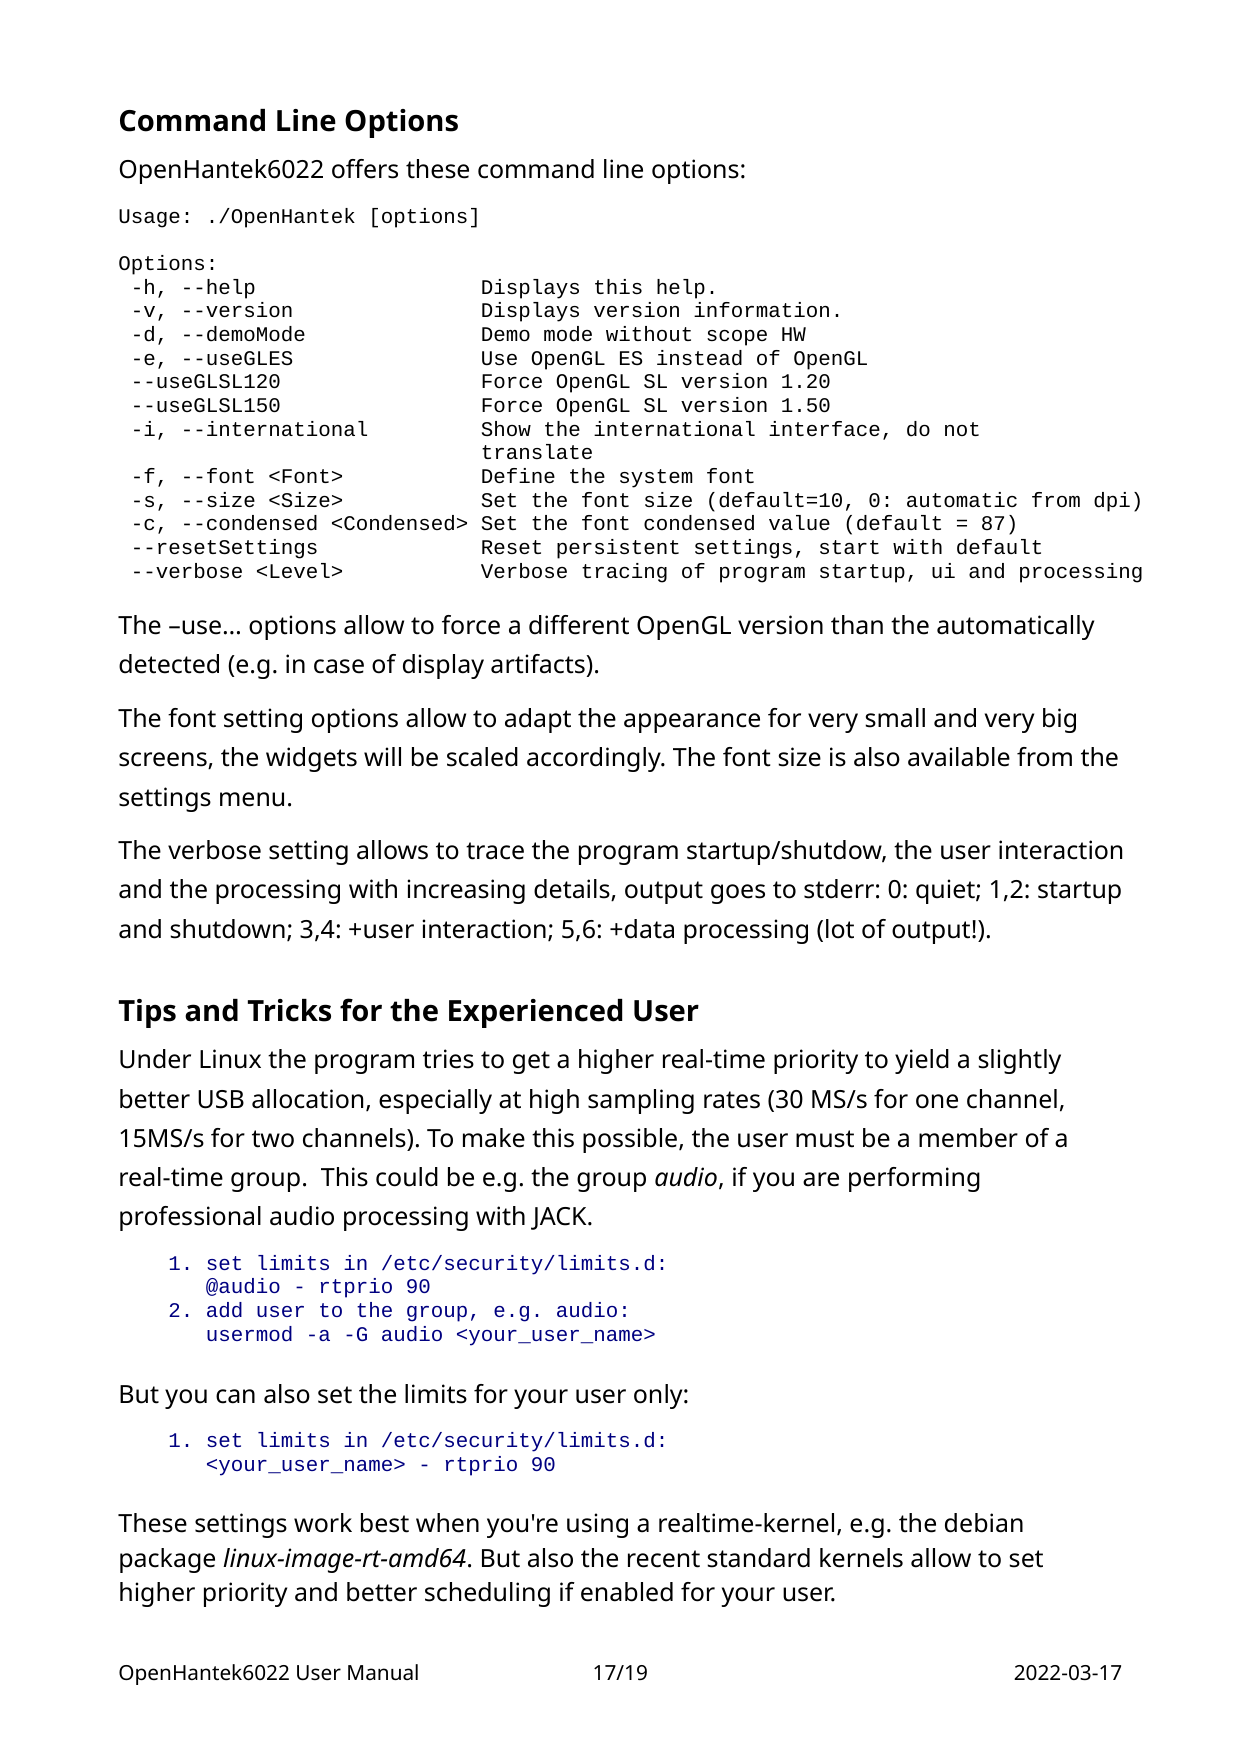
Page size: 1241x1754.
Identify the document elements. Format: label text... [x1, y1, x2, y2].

subtitle Command Line Options [118, 100, 1122, 140]
text -h, --help Displays this help. [118, 277, 1122, 301]
text Usage: ./OpenHantek [options] [118, 206, 1122, 229]
text translate [118, 442, 1122, 466]
text OpenHantek6022 offers these command line options: [118, 152, 1122, 186]
text -c, --condensed <Condensed> Set the font condensed value (default = 87) [118, 513, 1122, 537]
text -v, --version Displays version information. [118, 301, 1122, 324]
text @audio - rtprio 90 [118, 1276, 1122, 1300]
text 2. add user to the group, e.g. audio: [118, 1300, 1122, 1323]
subtitle Under Linux the program tries to get a higher real-time priority to yield a slightly better USB allocation, especially at high sampling rates (30 MS/s for one channel, 15MS/s for two channels). To make this possible, the user must be a member of a real-time group. This could be e.g. the group audio, if you are performing professional audio processing with JACK. [118, 1042, 1122, 1233]
text -e, --useGLES Use OpenGL ES instead of OpenGL [118, 348, 1122, 371]
text The verbose setting allows to trace the program startup/shutdow, the user interaction and the processing with increasing details, output goes to stderr: 0: quiet; 1,2: startup and shutdown; 3,4: +user interaction; 5,6: +data processing (lot of output!). [118, 833, 1163, 945]
text -s, --size <Size> Set the font size (default=10, 0: automatic from dpi) [118, 490, 1205, 513]
text -d, --demoMode Demo mode without scope HW [118, 324, 1122, 348]
subtitle Tips and Tricks for the Experienced User [118, 990, 1122, 1030]
text Options: [118, 253, 1122, 277]
text <your_user_name> - rtprio 90 [118, 1454, 1122, 1478]
text -i, --international Show the international interface, do not [118, 419, 1122, 442]
text 1. set limits in /etc/security/limits.d: [118, 1430, 1122, 1454]
text The font setting options allow to adapt the appearance for very small and very big screens, the widgets will be scaled accordingly. The font size is also available from the settings menu. [118, 701, 1122, 813]
text The –use… options allow to force a different OpenGL version than the automatically detected (e.g. in case of display artifacts). [118, 608, 1122, 681]
text --verbose <Level> Verbose tracing of program startup, ui and processing [118, 561, 1187, 584]
subtitle But you can also set the limits for your user only: [118, 1377, 1122, 1411]
text --resetSettings Reset persistent settings, start with default [118, 537, 1122, 561]
text These settings work best when you're using a realtime-kernel, e.g. the debian package linux-image-rt-amd64. But also the recent standard kernels allow to set higher priority and better scheduling if enabled for your user. [118, 1506, 1122, 1608]
text --useGLSL150 Force OpenGL SL version 1.50 [118, 395, 1122, 419]
text --useGLSL120 Force OpenGL SL version 1.20 [118, 371, 1122, 395]
text usermod -a -G audio <your_user_name> [118, 1323, 1122, 1347]
text -f, --font <Font> Define the system font [118, 466, 1122, 490]
text 1. set limits in /etc/security/limits.d: [118, 1253, 1122, 1276]
